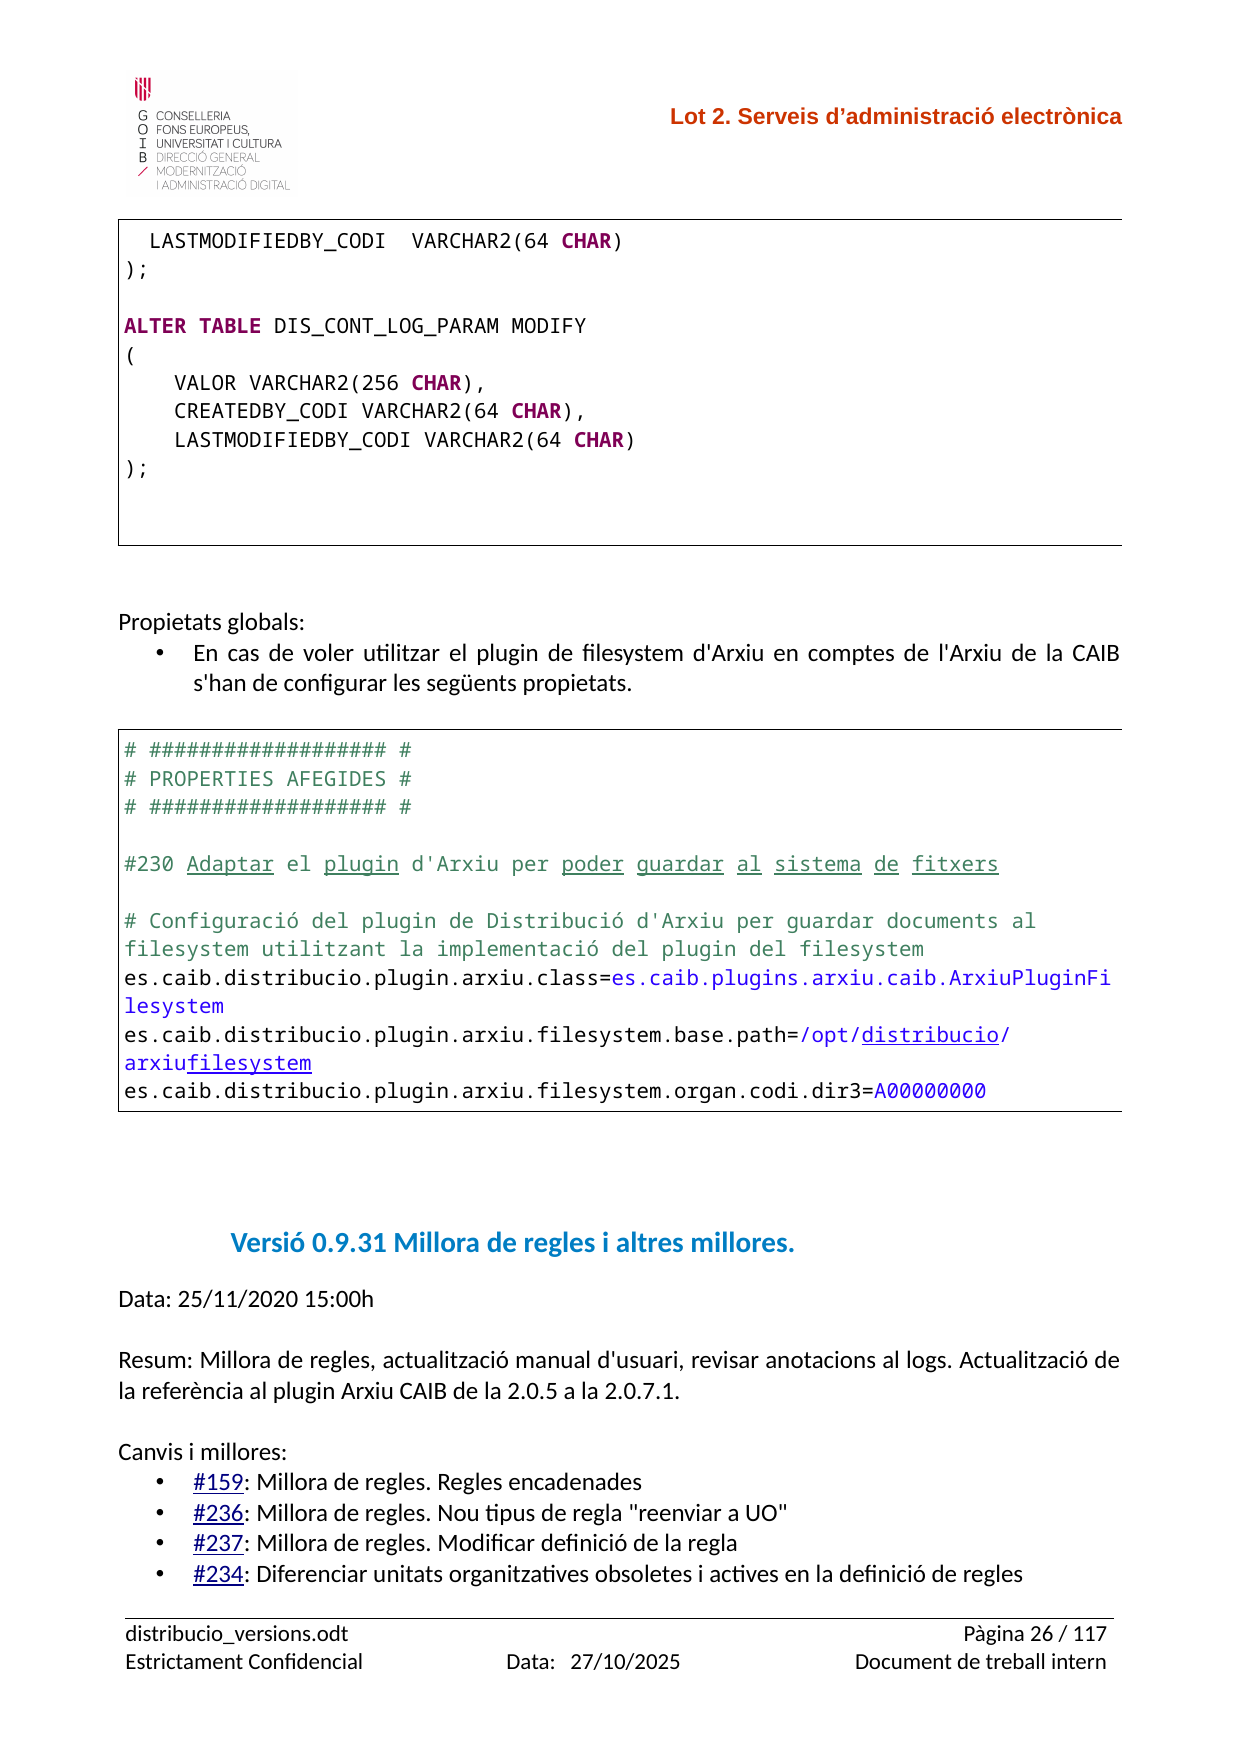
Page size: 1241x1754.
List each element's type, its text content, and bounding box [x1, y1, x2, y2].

list #236: Millora de regles. Nou tipus de regla "reenviar a UO" [156, 1497, 1122, 1527]
list #159: Millora de regles. Regles encadenades [156, 1466, 1122, 1497]
subtitle Versió 0.9.31 Millora de regles i altres millores. [153, 1224, 1122, 1260]
text Resum: Millora de regles, actualització manual d'usuari, revisar anotacions al logs. Actualització de la referència al plugin Arxiu CAIB de la 2.0.5 a la 2.0.7.1. [118, 1344, 1122, 1405]
picture [126, 70, 299, 197]
list #237: Millora de regles. Modificar definició de la regla [156, 1527, 1122, 1558]
table_header # ################### # # PROPERTIES AFEGIDES # # ################### # #230 Adaptar el plugin d'Arxiu per poder guardar al sistema de fitxers # Configuració del plugin de Distribució d'Arxiu per guardar documents al filesystem utilitzant la implementació del plugin del filesystem es.caib.distribucio.plugin.arxiu.class=es.caib.plugins.arxiu.caib.ArxiuPluginFilesystem es.caib.distribucio.plugin.arxiu.filesystem.base.path=/opt/distribucio/arxiufilesystem es.caib.distribucio.plugin.arxiu.filesystem.organ.codi.dir3=A00000000 [119, 730, 1122, 1111]
text Canvis i millores: [118, 1436, 1122, 1466]
list #234: Diferenciar unitats organitzatives obsoletes i actives en la definició de regles [156, 1558, 1122, 1588]
text Propietats globals: [118, 607, 1122, 637]
list En cas de voler utilitzar el plugin de filesystem d'Arxiu en comptes de l'Arxiu de la CAIB s'han de configurar les següents propietats. [156, 637, 1122, 698]
text Data: 25/11/2020 15:00h [118, 1283, 1122, 1314]
table_header LASTMODIFIEDBY_CODI VARCHAR2(64 CHAR) ); ALTER TABLE DIS_CONT_LOG_PARAM MODIFY ( VALOR VARCHAR2(256 CHAR), CREATEDBY_CODI VARCHAR2(64 CHAR), LASTMODIFIEDBY_CODI VARCHAR2(64 CHAR) ); [119, 220, 1122, 544]
